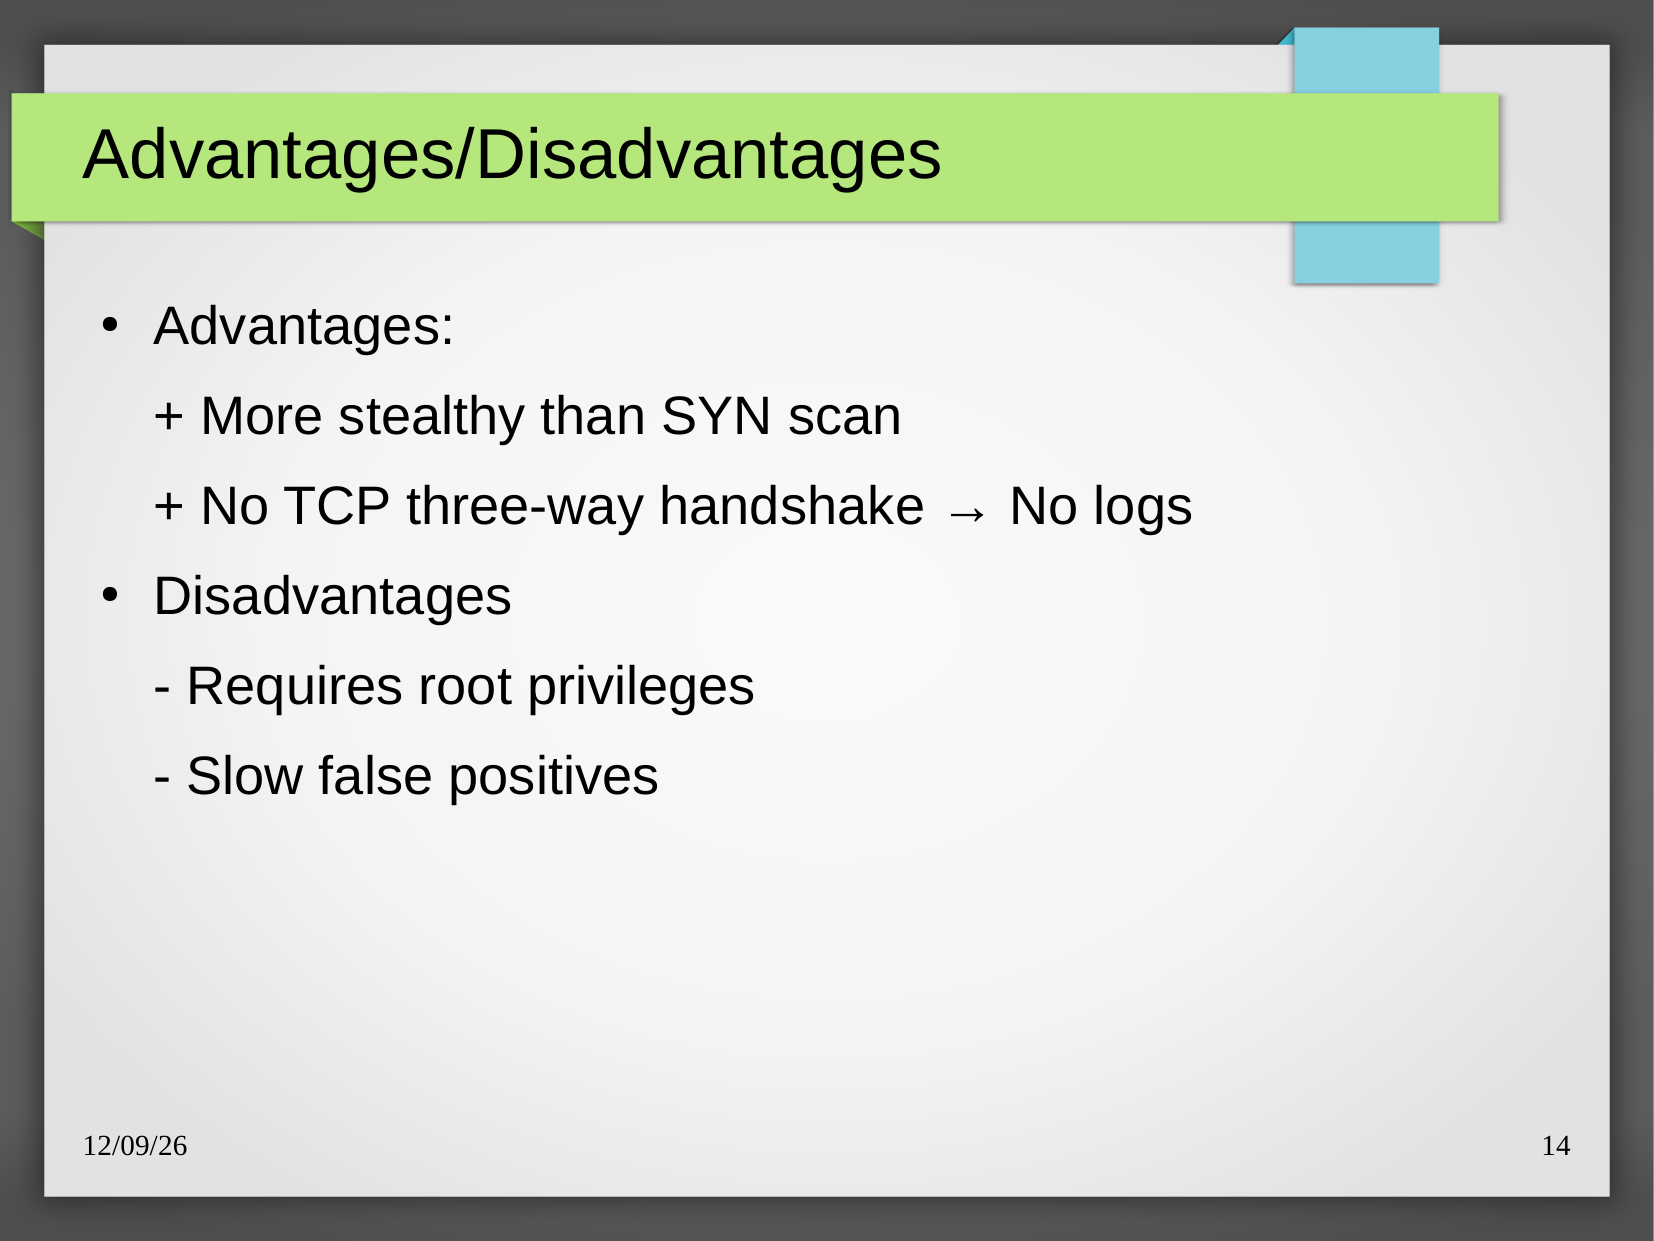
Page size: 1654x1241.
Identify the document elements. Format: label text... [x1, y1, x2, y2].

picture [0, 0, 1654, 1241]
title Advantages/Disadvantages [82, 94, 1264, 213]
list Advantages: + More stealthy than SYN scan + No TCP three-way handshake → No logs Disadvantages - Requires root privileges - Slow false positives [82, 295, 1571, 1015]
